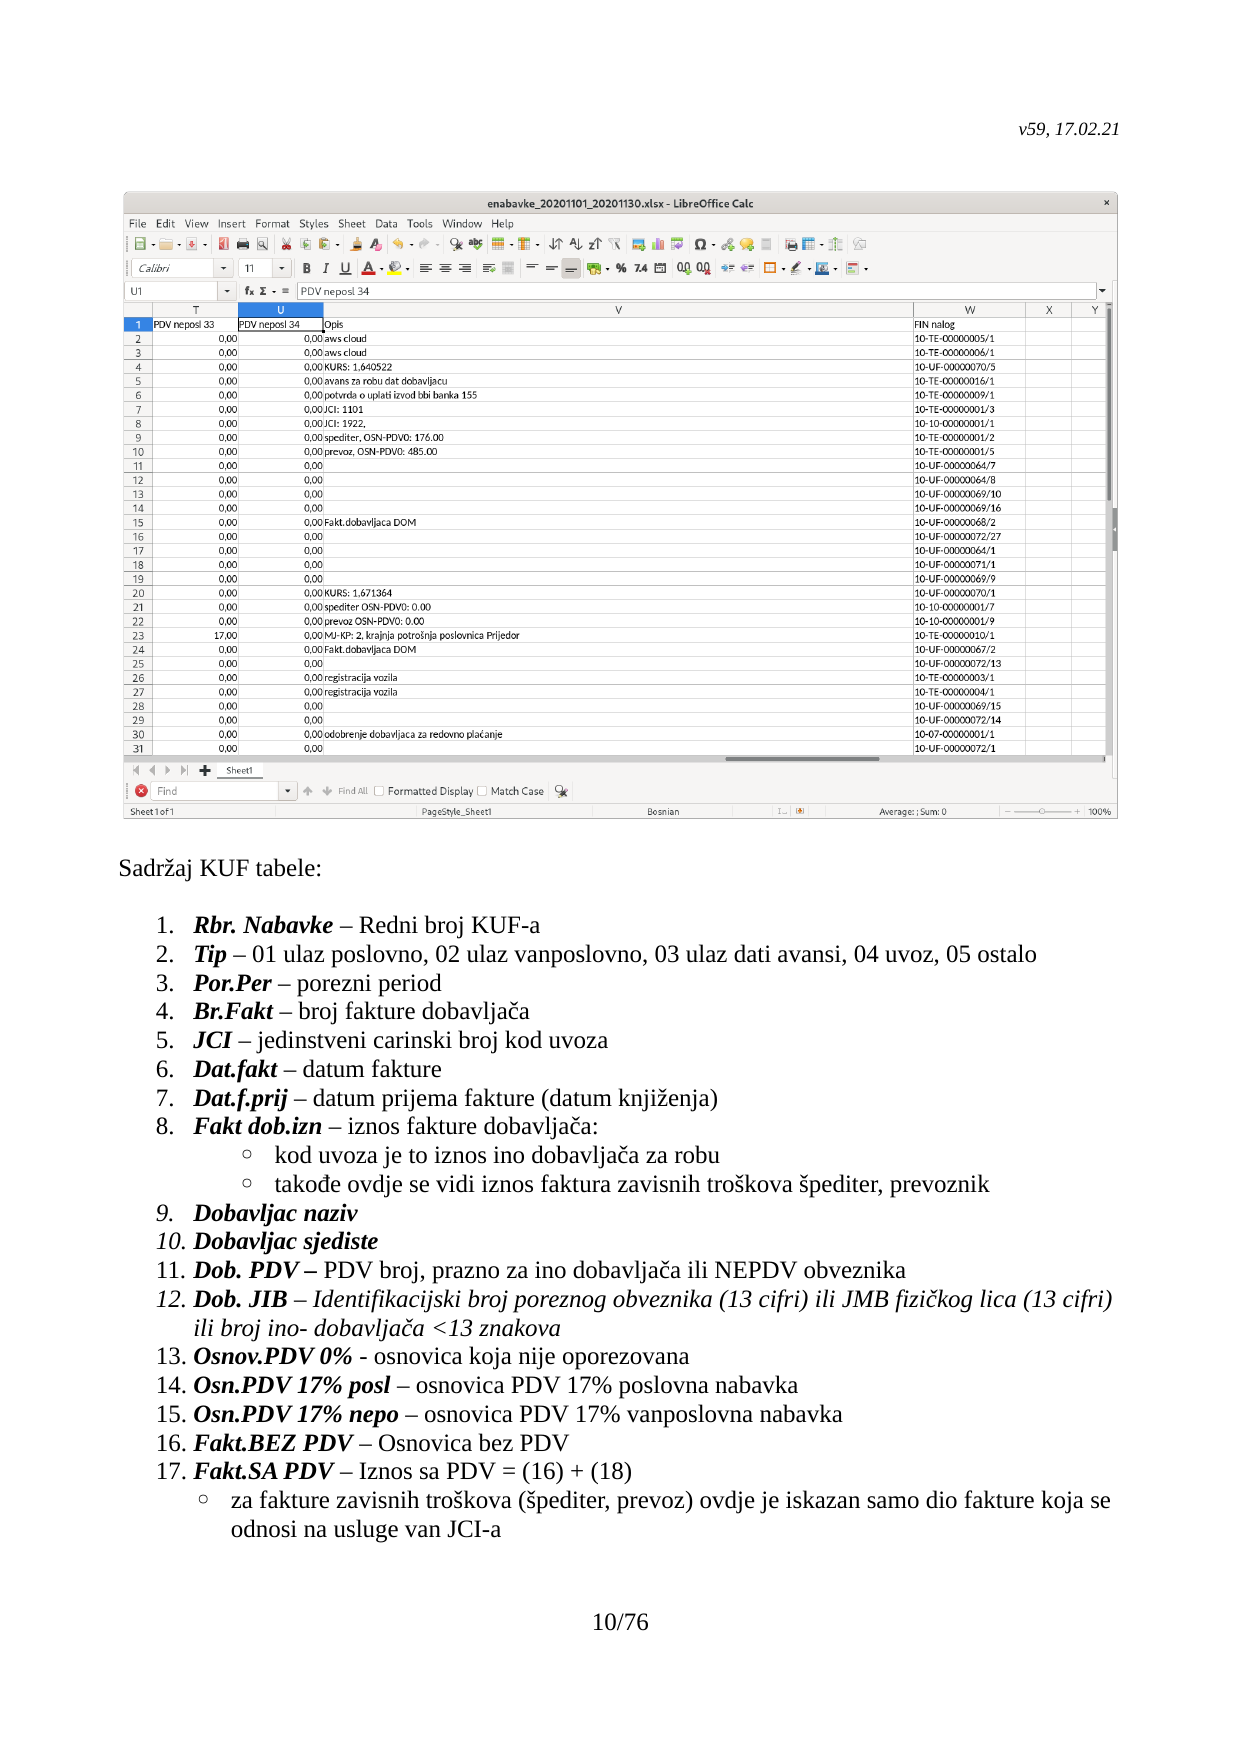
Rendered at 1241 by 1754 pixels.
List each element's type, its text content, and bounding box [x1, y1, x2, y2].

list Tip – 01 ulaz poslovno, 02 ulaz vanposlovno, 03 ulaz dati avansi, 04 uvoz, 05 ostalo [156, 939, 1122, 968]
list Dat.fakt – datum fakture [156, 1054, 1122, 1083]
list Osn.PDV 17% posl – osnovica PDV 17% poslovna nabavka [156, 1370, 1122, 1399]
list takođe ovdje se vidi iznos faktura zavisnih troškova špediter, prevoznik [237, 1169, 1122, 1198]
list JCI – jedinstveni carinski broj kod uvoza [156, 1025, 1122, 1054]
list Fakt.BEZ PDV – Osnovica bez PDV [156, 1428, 1122, 1456]
list Fakt dob.izn – iznos fakture dobavljača: [156, 1111, 1122, 1140]
list Dobavljac sjediste [156, 1226, 1122, 1255]
picture [118, 187, 1123, 824]
list Dob. PDV – PDV broj, prazno za ino dobavljača ili NEPDV obveznika [156, 1255, 1122, 1284]
list Osn.PDV 17% nepo – osnovica PDV 17% vanposlovna nabavka [156, 1399, 1122, 1428]
list Br.Fakt – broj fakture dobavljača [156, 996, 1122, 1025]
list Dobavljac naziv [156, 1198, 1122, 1226]
list Por.Per – porezni period [156, 968, 1122, 996]
list Fakt.SA PDV – Iznos sa PDV = (16) + (18) [156, 1456, 1122, 1485]
list Osnov.PDV 0% - osnovica koja nije oporezovana [156, 1341, 1122, 1370]
text Sadržaj KUF tabele: [118, 853, 1122, 881]
list za fakture zavisnih troškova (špediter, prevoz) ovdje je iskazan samo dio fakture koja se odnosi na usluge van JCI-a [193, 1485, 1122, 1543]
list Dat.f.prij – datum prijema fakture (datum knjiženja) [156, 1083, 1122, 1111]
list kod uvoza je to iznos ino dobavljača za robu [237, 1140, 1122, 1169]
list Dob. JIB – Identifikacijski broj poreznog obveznika (13 cifri) ili JMB fizičkog lica (13 cifri) ili broj ino- dobavljača <13 znakova [156, 1284, 1122, 1341]
list Rbr. Nabavke – Redni broj KUF-a [156, 910, 1122, 939]
